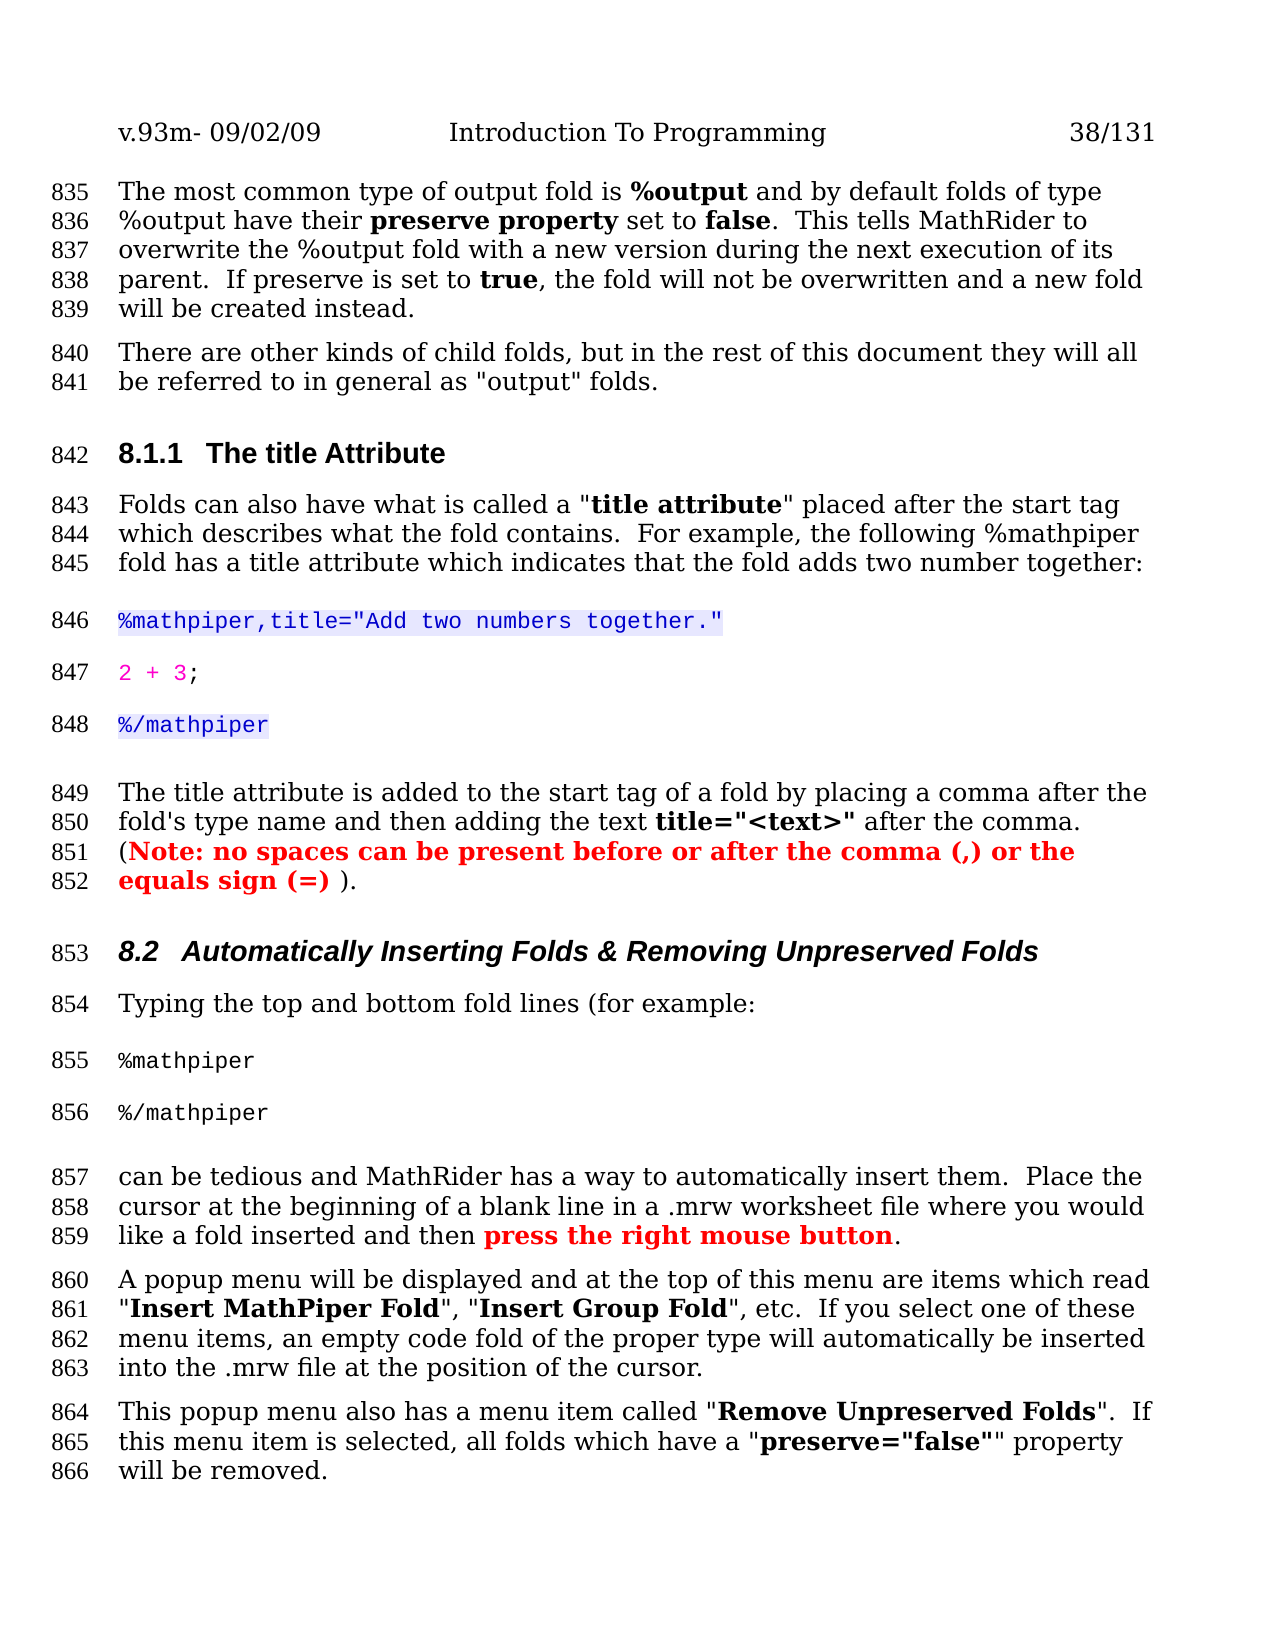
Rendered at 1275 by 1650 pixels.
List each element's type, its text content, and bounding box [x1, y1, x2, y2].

subtitle The title Attribute [118, 436, 1157, 469]
text 2 + 3; [118, 662, 1157, 688]
text The title attribute is added to the start tag of a fold by placing a comma after the fold's type name and then adding the text title="<text>" after the comma. (Note: no spaces can be present before or after the comma (,) or the equals sign (=) ). [118, 778, 1157, 895]
subtitle Automatically Inserting Folds & Removing Unpreserved Folds [118, 934, 1157, 968]
text This popup menu also has a menu item called "Remove Unpreserved Folds". If this menu item is selected, all folds which have a "preserve="false"" property will be removed. [118, 1397, 1157, 1485]
text The most common type of output fold is %output and by default folds of type %output have their preserve property set to false. This tells MathRider to overwrite the %output fold with a new version during the next execution of its parent. If preserve is set to true, the fold will not be overwritten and a new fold will be created instead. [118, 177, 1157, 323]
text %mathpiper,title="Add two numbers together." [118, 610, 1157, 636]
text Typing the top and bottom fold lines (for example: [118, 989, 1157, 1018]
text %/mathpiper [118, 1102, 1157, 1128]
text A popup menu will be displayed and at the top of this menu are items which read "Insert MathPiper Fold", "Insert Group Fold", etc. If you select one of these menu items, an empty code fold of the proper type will automatically be inserted into the .mrw file at the position of the cursor. [118, 1265, 1157, 1382]
text %mathpiper [118, 1050, 1157, 1076]
text can be tedious and MathRider has a way to automatically insert them. Place the cursor at the beginning of a blank line in a .mrw worksheet file where you would like a fold inserted and then press the right mouse button. [118, 1163, 1157, 1250]
text Folds can also have what is called a "title attribute" placed after the start tag which describes what the fold contains. For example, the following %mathpiper fold has a title attribute which indicates that the fold adds two number together: [118, 490, 1157, 578]
text There are other kinds of child folds, but in the rest of this document they will all be referred to in general as "output" folds. [118, 338, 1157, 397]
text %/mathpiper [118, 713, 1157, 739]
